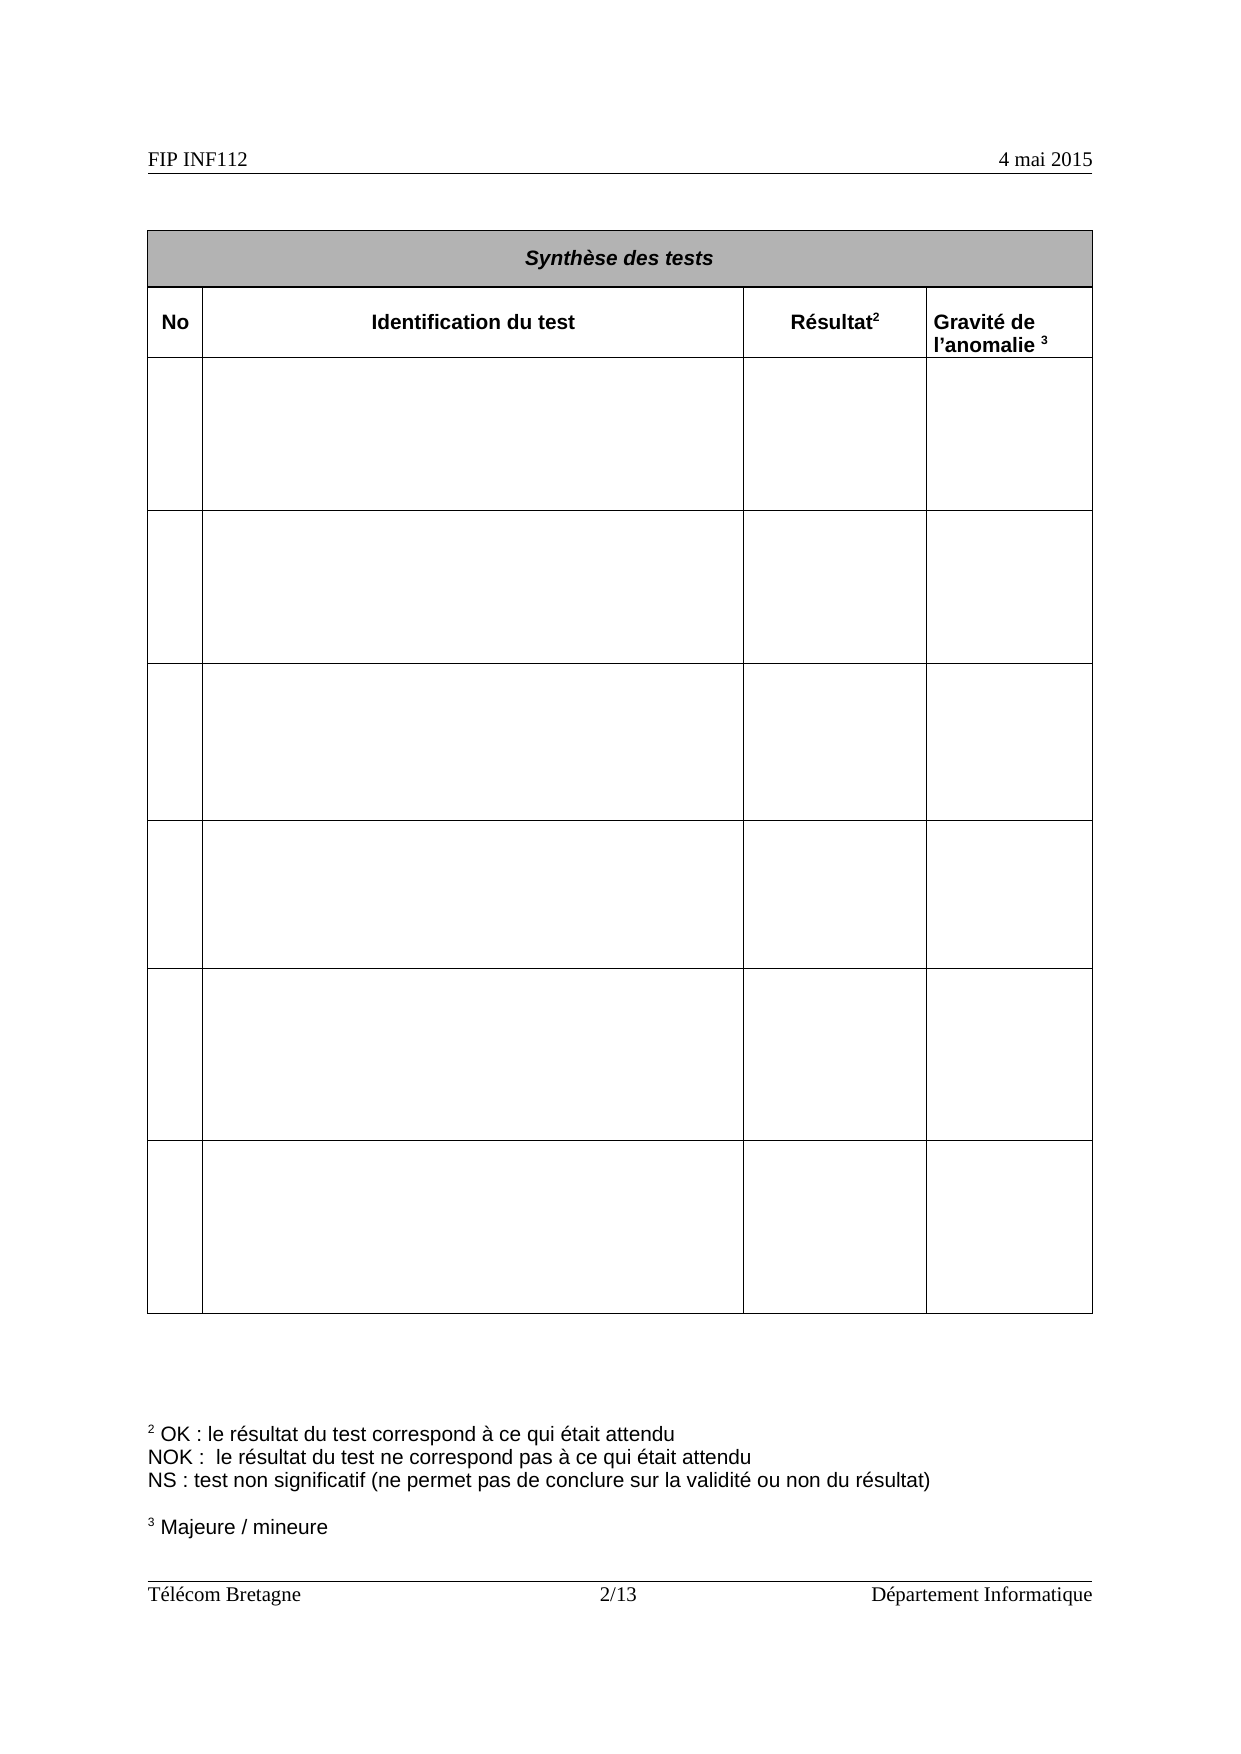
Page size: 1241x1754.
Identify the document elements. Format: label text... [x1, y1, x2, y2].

table_cell [203, 969, 743, 1140]
table_cell [148, 511, 202, 663]
table_cell [203, 821, 743, 968]
table_cell [744, 511, 926, 663]
table_cell No [148, 288, 202, 357]
table_cell [927, 664, 1092, 819]
table_cell [927, 511, 1092, 663]
table_cell [744, 358, 926, 510]
table_cell [203, 664, 743, 819]
table_cell [148, 358, 202, 510]
table_cell [927, 969, 1092, 1140]
table_cell Résultat [744, 288, 926, 357]
table_cell [203, 511, 743, 663]
table_cell [148, 1141, 202, 1312]
table_cell [148, 821, 202, 968]
table_cell [148, 969, 202, 1140]
table_cell [744, 664, 926, 819]
table_cell [203, 1141, 743, 1312]
table_cell [927, 821, 1092, 968]
table_cell [927, 1141, 1092, 1312]
table_header Synthèse des tests [148, 231, 1092, 286]
table_cell [744, 969, 926, 1140]
table_cell [203, 358, 743, 510]
table_cell [927, 358, 1092, 510]
table_cell [744, 1141, 926, 1312]
table_cell Identification du test [203, 288, 743, 357]
table_cell [744, 821, 926, 968]
table_cell Gravité de l’anomalie [927, 288, 1092, 357]
table_cell [148, 664, 202, 819]
